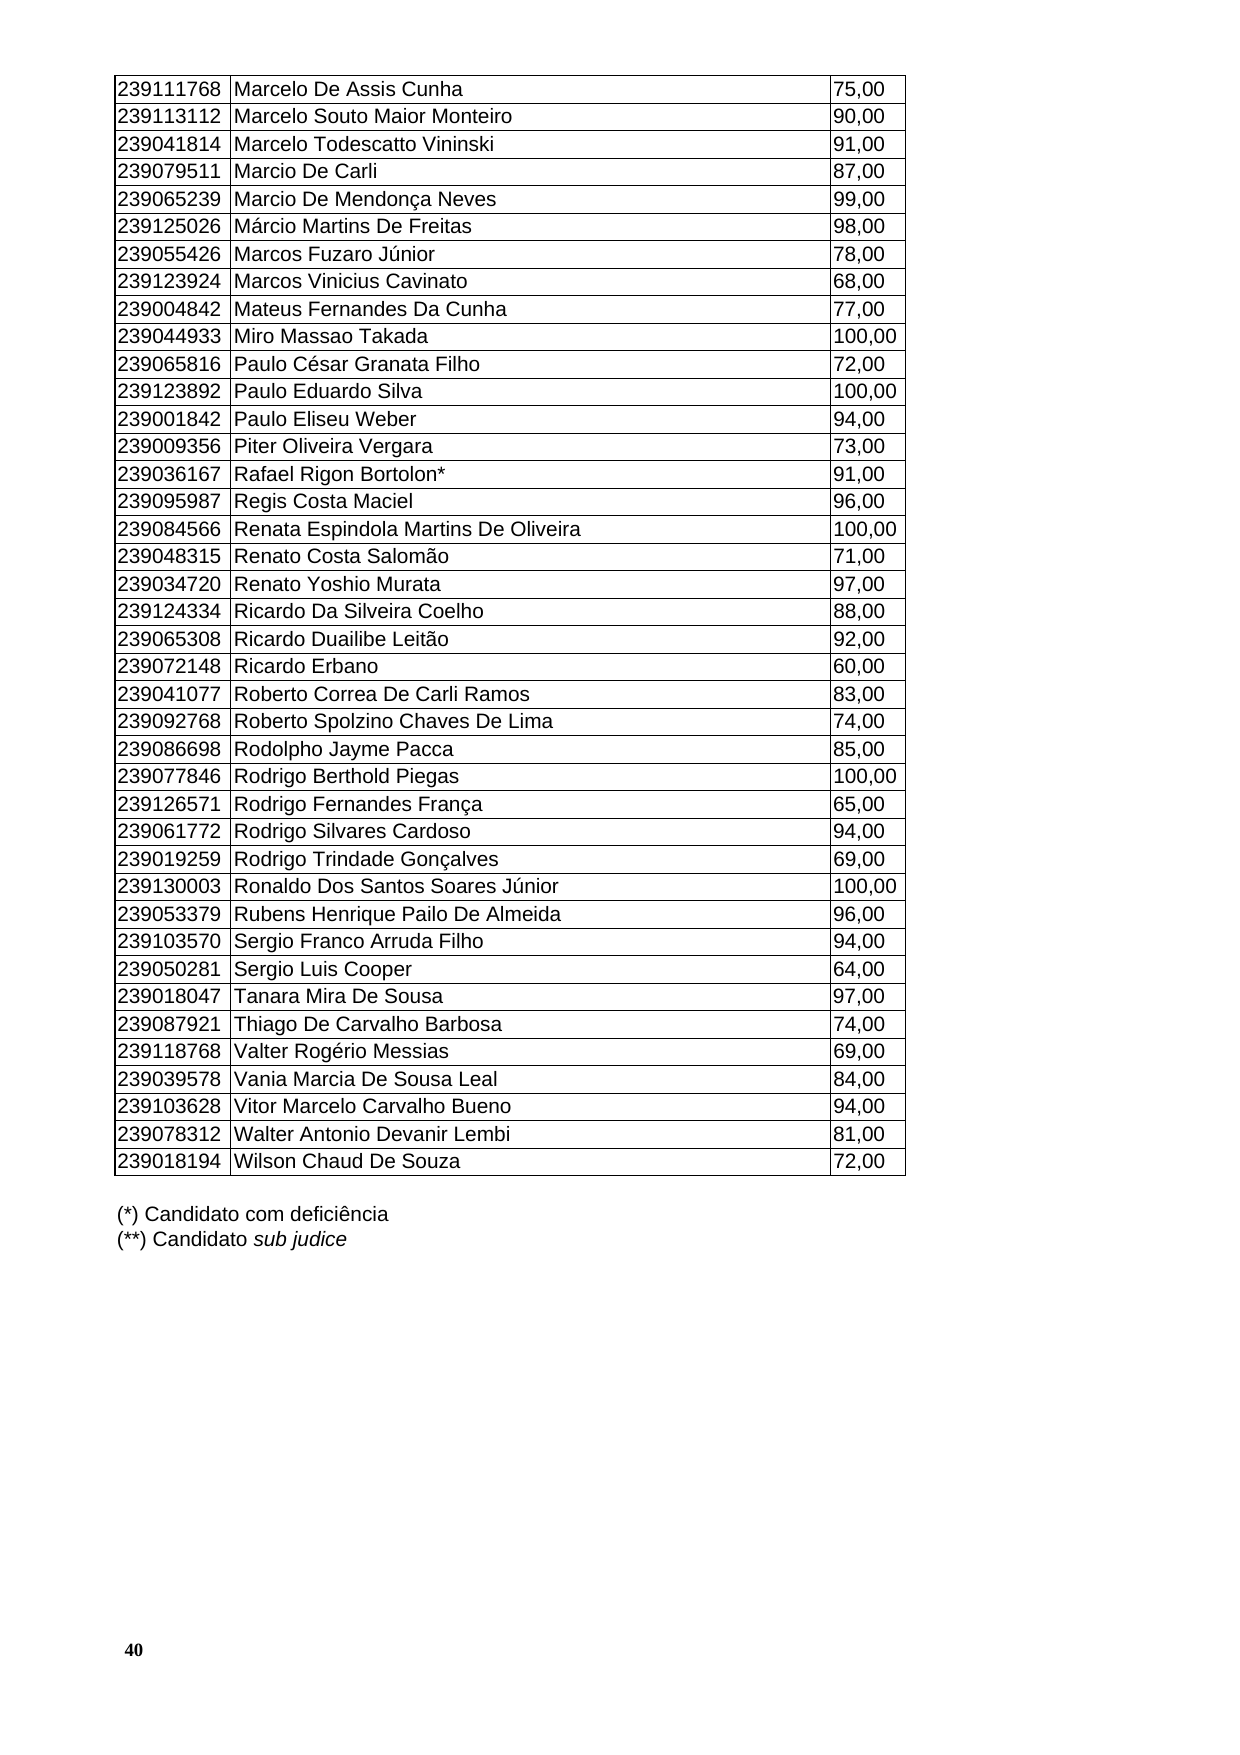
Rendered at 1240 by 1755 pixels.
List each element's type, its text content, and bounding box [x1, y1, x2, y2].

table_cell Rafael Rigon Bortolon* [231, 461, 830, 487]
table_cell 239018194 [116, 1149, 230, 1175]
table_cell Wilson Chaud De Souza [231, 1149, 830, 1175]
table_cell 74,00 [831, 709, 905, 735]
table_cell 96,00 [831, 901, 905, 927]
table_cell 239118768 [116, 1039, 230, 1065]
table_cell 239092768 [116, 709, 230, 735]
table_cell 239095987 [116, 489, 230, 515]
text (**) Candidato sub judice [117, 1227, 1106, 1251]
text (*) Candidato com deficiência [117, 1202, 1106, 1226]
table_cell 239053379 [116, 901, 230, 927]
table_cell 92,00 [831, 626, 905, 652]
table_cell Rubens Henrique Pailo De Almeida [231, 901, 830, 927]
table_cell 239041814 [116, 131, 230, 157]
table_cell Marcelo Souto Maior Monteiro [231, 104, 830, 130]
table_cell Ronaldo Dos Santos Soares Júnior [231, 874, 830, 900]
table_cell Regis Costa Maciel [231, 489, 830, 515]
table_cell 100,00 [831, 379, 905, 405]
table_cell Mateus Fernandes Da Cunha [231, 296, 830, 322]
table_cell 239111768 [116, 76, 230, 102]
table_cell 239009356 [116, 434, 230, 460]
table_cell 239019259 [116, 846, 230, 872]
table_cell 239123892 [116, 379, 230, 405]
table_cell Piter Oliveira Vergara [231, 434, 830, 460]
table_cell 72,00 [831, 1149, 905, 1175]
table_cell 83,00 [831, 681, 905, 707]
table_cell Marcio De Mendonça Neves [231, 186, 830, 212]
table_cell 85,00 [831, 736, 905, 762]
table_cell 239103570 [116, 929, 230, 955]
table_cell Roberto Spolzino Chaves De Lima [231, 709, 830, 735]
table_cell 94,00 [831, 819, 905, 845]
table_cell 239103628 [116, 1094, 230, 1120]
table_cell 65,00 [831, 791, 905, 817]
table_cell Roberto Correa De Carli Ramos [231, 681, 830, 707]
table_cell 239077846 [116, 764, 230, 790]
table_cell Paulo César Granata Filho [231, 351, 830, 377]
table_cell 73,00 [831, 434, 905, 460]
table_cell 239113112 [116, 104, 230, 130]
table_cell 96,00 [831, 489, 905, 515]
table_cell 239039578 [116, 1066, 230, 1092]
table_cell 100,00 [831, 764, 905, 790]
table_cell 68,00 [831, 269, 905, 295]
table_cell 98,00 [831, 214, 905, 240]
table_cell 87,00 [831, 159, 905, 185]
table_cell 239004842 [116, 296, 230, 322]
table_cell Vitor Marcelo Carvalho Bueno [231, 1094, 830, 1120]
table_cell 97,00 [831, 571, 905, 597]
table_cell 239036167 [116, 461, 230, 487]
table_cell 239044933 [116, 324, 230, 350]
table_cell 239078312 [116, 1121, 230, 1147]
table_cell Miro Massao Takada [231, 324, 830, 350]
table_cell 77,00 [831, 296, 905, 322]
table_cell Paulo Eliseu Weber [231, 406, 830, 432]
table_cell Marcelo De Assis Cunha [231, 76, 830, 102]
table_cell Ricardo Da Silveira Coelho [231, 599, 830, 625]
table_cell Rodrigo Fernandes França [231, 791, 830, 817]
table_cell Ricardo Duailibe Leitão [231, 626, 830, 652]
table_cell Rodrigo Silvares Cardoso [231, 819, 830, 845]
table_cell Tanara Mira De Sousa [231, 984, 830, 1010]
table_cell 239072148 [116, 654, 230, 680]
table_cell 239125026 [116, 214, 230, 240]
table_cell Marcio De Carli [231, 159, 830, 185]
table_cell 239061772 [116, 819, 230, 845]
table_cell Rodrigo Berthold Piegas [231, 764, 830, 790]
table_cell Rodrigo Trindade Gonçalves [231, 846, 830, 872]
table_cell Sergio Franco Arruda Filho [231, 929, 830, 955]
table_cell 239034720 [116, 571, 230, 597]
table_cell Walter Antonio Devanir Lembi [231, 1121, 830, 1147]
table_cell 239124334 [116, 599, 230, 625]
table_cell 75,00 [831, 76, 905, 102]
table_cell 97,00 [831, 984, 905, 1010]
table_cell Ricardo Erbano [231, 654, 830, 680]
table_cell Renato Costa Salomão [231, 544, 830, 570]
table_cell Renato Yoshio Murata [231, 571, 830, 597]
table_cell 239087921 [116, 1011, 230, 1037]
table_cell 60,00 [831, 654, 905, 680]
table_cell Marcelo Todescatto Vininski [231, 131, 830, 157]
table_cell 100,00 [831, 874, 905, 900]
table_cell 90,00 [831, 104, 905, 130]
table_cell 239055426 [116, 241, 230, 267]
table_cell 81,00 [831, 1121, 905, 1147]
table_cell 239130003 [116, 874, 230, 900]
table_cell 72,00 [831, 351, 905, 377]
table_cell Sergio Luis Cooper [231, 956, 830, 982]
table_cell Valter Rogério Messias [231, 1039, 830, 1065]
table_cell 94,00 [831, 1094, 905, 1120]
table_cell Renata Espindola Martins De Oliveira [231, 516, 830, 542]
table_cell 100,00 [831, 516, 905, 542]
table_cell 239065816 [116, 351, 230, 377]
table_cell 99,00 [831, 186, 905, 212]
table_cell 94,00 [831, 929, 905, 955]
table_cell 74,00 [831, 1011, 905, 1037]
table_cell Márcio Martins De Freitas [231, 214, 830, 240]
table_cell Vania Marcia De Sousa Leal [231, 1066, 830, 1092]
table_cell 91,00 [831, 461, 905, 487]
table_cell 69,00 [831, 1039, 905, 1065]
table_cell Marcos Fuzaro Júnior [231, 241, 830, 267]
table_cell 239086698 [116, 736, 230, 762]
table_cell 91,00 [831, 131, 905, 157]
table_cell 239041077 [116, 681, 230, 707]
table_cell 78,00 [831, 241, 905, 267]
table_cell 239065308 [116, 626, 230, 652]
table_cell 239123924 [116, 269, 230, 295]
table_cell 239001842 [116, 406, 230, 432]
table_cell 239126571 [116, 791, 230, 817]
table_cell 100,00 [831, 324, 905, 350]
table_cell 239084566 [116, 516, 230, 542]
table_cell Marcos Vinicius Cavinato [231, 269, 830, 295]
table_cell 239079511 [116, 159, 230, 185]
table_cell 94,00 [831, 406, 905, 432]
table_cell 239065239 [116, 186, 230, 212]
table_cell Rodolpho Jayme Pacca [231, 736, 830, 762]
table_cell Thiago De Carvalho Barbosa [231, 1011, 830, 1037]
table_cell 64,00 [831, 956, 905, 982]
table_cell 239048315 [116, 544, 230, 570]
table_cell 88,00 [831, 599, 905, 625]
table_cell 69,00 [831, 846, 905, 872]
table_cell 71,00 [831, 544, 905, 570]
table_cell 239050281 [116, 956, 230, 982]
table_cell 239018047 [116, 984, 230, 1010]
table_cell 84,00 [831, 1066, 905, 1092]
table_cell Paulo Eduardo Silva [231, 379, 830, 405]
